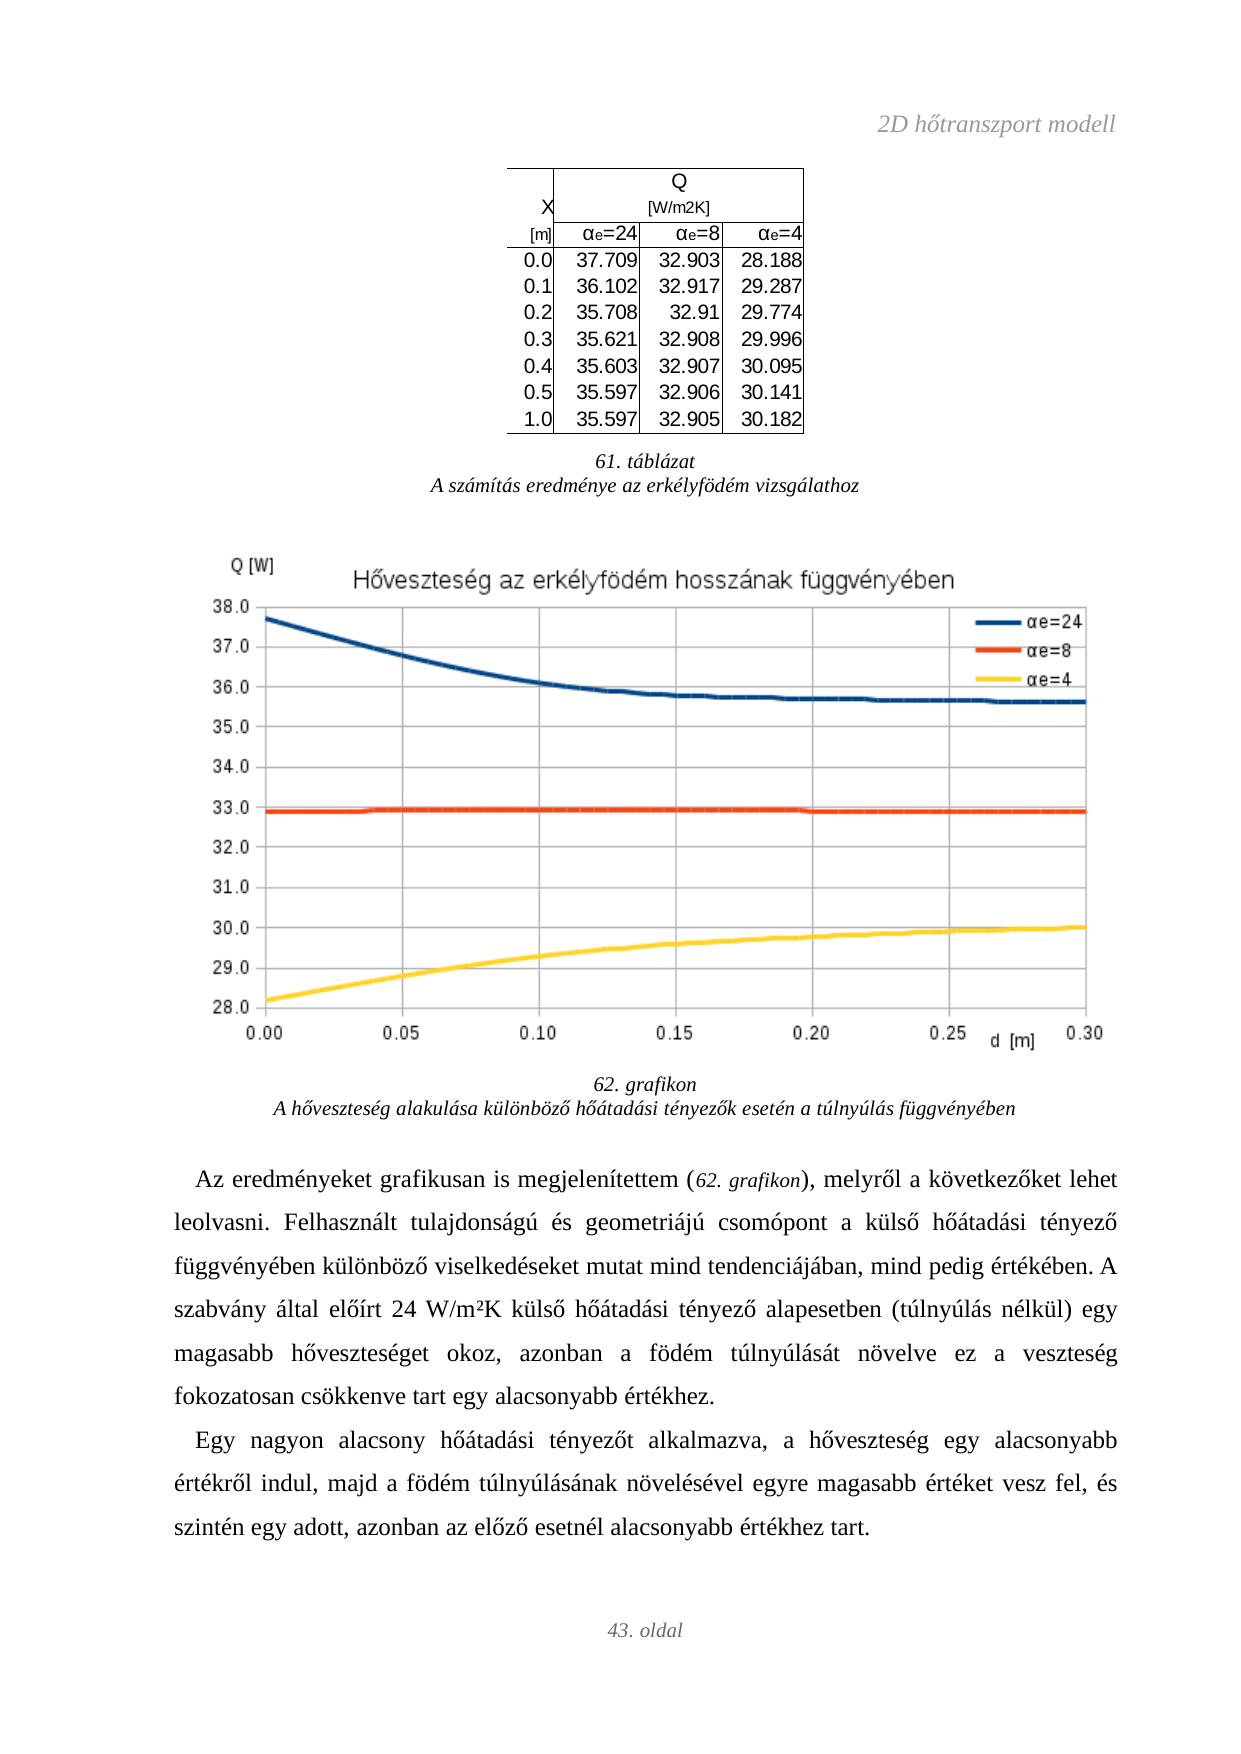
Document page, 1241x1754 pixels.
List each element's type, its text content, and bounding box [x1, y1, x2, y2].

text A számítás eredménye az erkélyfödém vizsgálathoz [174, 473, 1118, 497]
text Az eredményeket grafikusan is megjelenítettem (62. grafikon), melyről a következőket lehet leolvasni. Felhasznált tulajdonságú és geometriájú csomópont a külső hőátadási tényező függvényében különböző viselkedéseket mutat mind tendenciájában, mind pedig értékében. A szabvány által előírt 24 W/m²K külső hőátadási tényező alapesetben (túlnyúlás nélkül) egy magasabb hőveszteséget okoz, azonban a födém túlnyúlását növelve ez a veszteség fokozatosan csökkenve tart egy alacsonyabb értékhez. [174, 1163, 1118, 1410]
text Egy nagyon alacsony hőátadási tényezőt alkalmazva, a hőveszteség egy alacsonyabb értékről indul, majd a födém túlnyúlásának növelésével egyre magasabb értéket vesz fel, és szintén egy adott, azonban az előző esetnél alacsonyabb értékhez tart. [174, 1425, 1118, 1541]
text A hőveszteség alakulása különböző hőátadási tényezők esetén a túlnyúlás függvényében [174, 1096, 1118, 1120]
text 61. táblázat [174, 449, 1118, 473]
picture [197, 540, 1116, 1058]
text 62. grafikon [174, 1072, 1118, 1096]
